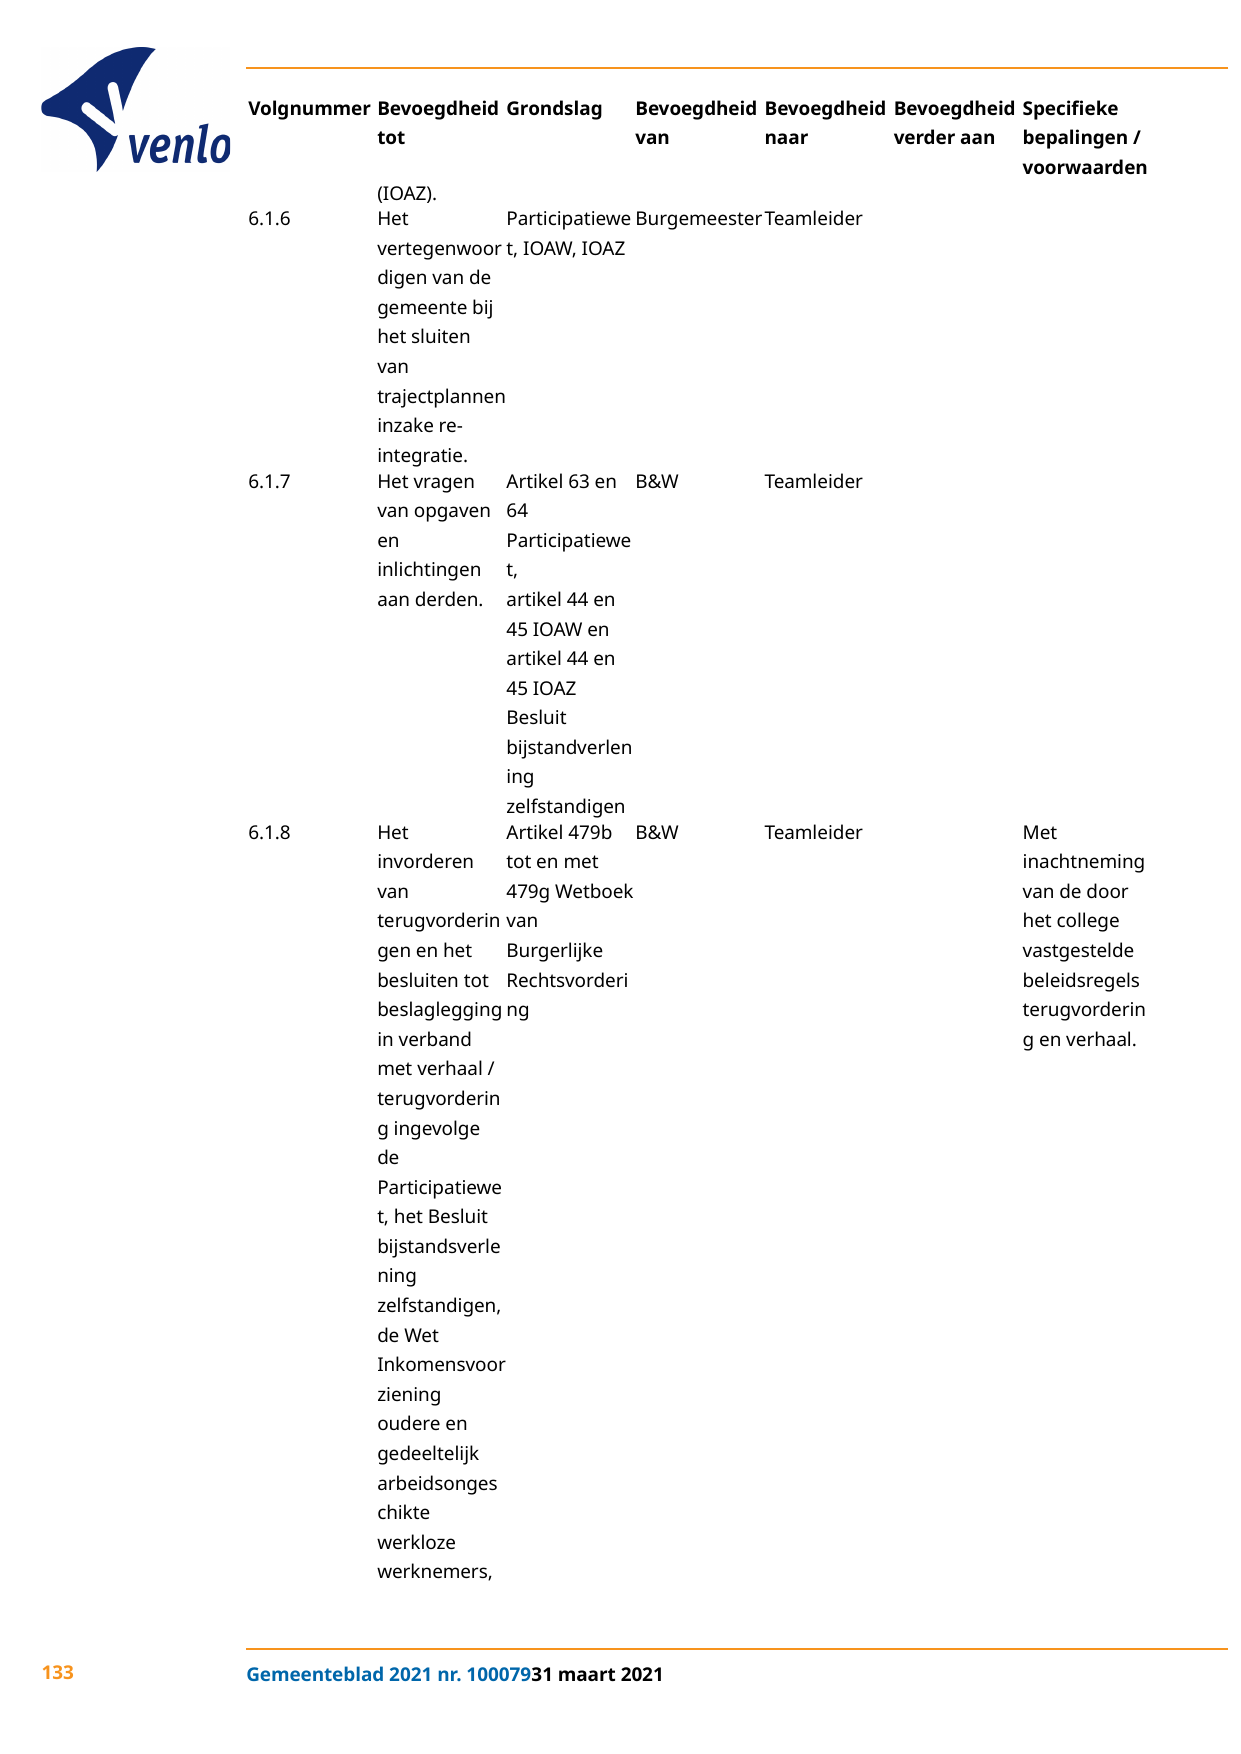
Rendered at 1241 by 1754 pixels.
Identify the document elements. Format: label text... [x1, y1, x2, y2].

table_cell Teamleider [764, 205, 893, 468]
table_cell 6.1.8 [248, 819, 377, 1584]
table_header Bevoegdheid verder aan [894, 95, 1022, 180]
table_cell Het vertegenwoordigen van de gemeente bij het sluiten van trajectplannen inzake re-integratie. [377, 205, 506, 468]
table_cell [1023, 468, 1152, 819]
table_header Specifieke bepalingen / voorwaarden [1023, 95, 1152, 180]
table_cell 6.1.7 [248, 468, 377, 819]
table_cell [894, 468, 1022, 819]
table_cell B&W [635, 819, 764, 1584]
table_cell Met inachtneming van de door het college vastgestelde beleidsregels terugvordering en verhaal. [1023, 819, 1152, 1584]
table_cell Het invorderen van terugvorderingen en het besluiten tot beslaglegging in verband met verhaal / terugvordering ingevolge de Participatiewet, het Besluit bijstandsverlening zelfstandigen, de Wet Inkomensvoorziening oudere en gedeeltelijk arbeidsongeschikte werkloze werknemers, [377, 819, 506, 1584]
table_cell Het vragen van opgaven en inlichtingen aan derden. [377, 468, 506, 819]
table_cell Burgemeester [635, 205, 764, 468]
table_cell Artikel 63 en 64 Participatiewet, artikel 44 en 45 IOAW en artikel 44 en 45 IOAZ Besluit bijstandverlening zelfstandigen [506, 468, 635, 819]
table_cell (IOAZ). [377, 180, 506, 205]
table_cell [894, 205, 1022, 468]
table_cell Artikel 479b tot en met 479g Wetboek van Burgerlijke Rechtsvordering [506, 819, 635, 1584]
table_cell [506, 180, 635, 205]
table_cell [1023, 180, 1152, 205]
table_cell Teamleider [764, 819, 893, 1584]
table_header Volgnummer [248, 95, 377, 180]
table_header Bevoegdheid van [635, 95, 764, 180]
table_cell [894, 180, 1022, 205]
table_cell 6.1.6 [248, 205, 377, 468]
table_cell [635, 180, 764, 205]
table_cell [248, 180, 377, 205]
table_cell Teamleider [764, 468, 893, 819]
table_cell [764, 180, 893, 205]
table_cell Participatiewet, IOAW, IOAZ [506, 205, 635, 468]
table_cell [894, 819, 1022, 1584]
table_cell B&W [635, 468, 764, 819]
picture [41, 47, 231, 172]
table_cell [1023, 205, 1152, 468]
table_header Bevoegdheid naar [764, 95, 893, 180]
table_header Bevoegdheid tot [377, 95, 506, 180]
table_header Grondslag [506, 95, 635, 180]
